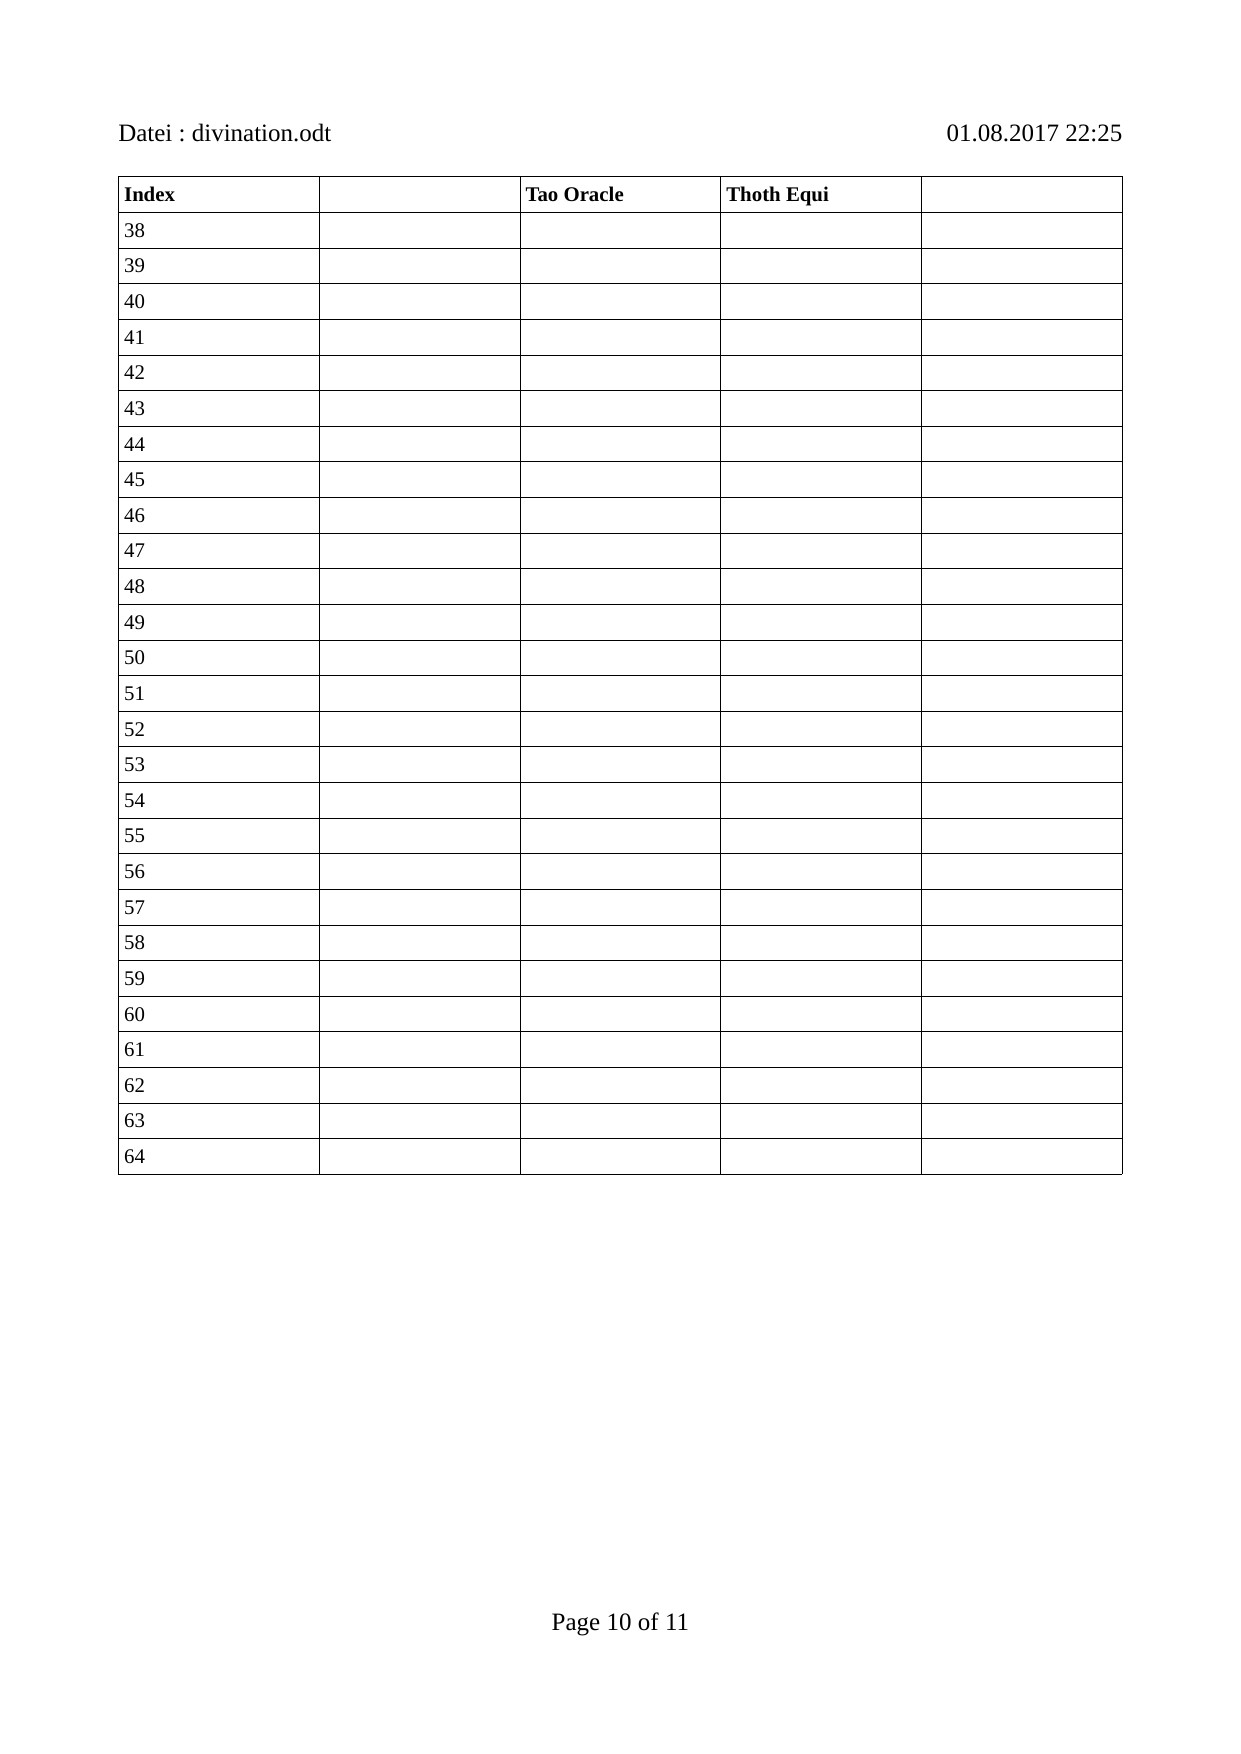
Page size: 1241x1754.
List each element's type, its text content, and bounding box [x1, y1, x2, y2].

table_cell [320, 249, 520, 283]
table_cell [922, 391, 1122, 426]
table_header Tao Oracle [521, 177, 720, 212]
table_cell [922, 997, 1122, 1031]
table_cell [922, 605, 1122, 639]
table_cell [922, 1139, 1122, 1174]
table_cell [521, 284, 720, 319]
table_cell [320, 890, 520, 924]
table_cell [320, 997, 520, 1031]
table_cell [320, 605, 520, 639]
table_cell [922, 356, 1122, 390]
table_cell [320, 462, 520, 497]
table_cell [521, 997, 720, 1031]
table_cell 50 [119, 641, 319, 675]
table_cell [521, 819, 720, 853]
table_cell [521, 427, 720, 461]
table_cell [320, 641, 520, 675]
table_cell 60 [119, 997, 319, 1031]
table_cell [521, 249, 720, 283]
table_cell [721, 320, 921, 354]
table_cell [320, 854, 520, 889]
table_cell [721, 427, 921, 461]
table_cell [721, 569, 921, 604]
table_cell 61 [119, 1032, 319, 1067]
table_cell [320, 391, 520, 426]
table_cell [922, 1032, 1122, 1067]
table_cell 40 [119, 284, 319, 319]
table_cell [721, 1139, 921, 1174]
table_cell [721, 391, 921, 426]
table_cell [521, 926, 720, 960]
table_cell [922, 676, 1122, 711]
table_cell [521, 1068, 720, 1103]
table_cell [922, 783, 1122, 818]
table_cell 55 [119, 819, 319, 853]
table_cell [521, 676, 720, 711]
table_cell [521, 783, 720, 818]
table_cell [320, 1104, 520, 1138]
table_cell [521, 1104, 720, 1138]
table_cell 46 [119, 498, 319, 533]
table_cell [521, 1032, 720, 1067]
table_cell [922, 961, 1122, 996]
table_cell [320, 1032, 520, 1067]
table_header [922, 177, 1122, 212]
table_cell [320, 427, 520, 461]
table_cell [320, 926, 520, 960]
table_cell 52 [119, 712, 319, 746]
table_cell [721, 997, 921, 1031]
table_cell [922, 213, 1122, 248]
table_cell [721, 1032, 921, 1067]
table_cell [922, 498, 1122, 533]
table_cell 51 [119, 676, 319, 711]
table_cell [721, 676, 921, 711]
table_cell [922, 284, 1122, 319]
table_cell [721, 605, 921, 639]
table_cell [521, 391, 720, 426]
table_cell [320, 783, 520, 818]
table_cell [721, 747, 921, 782]
table_cell [521, 1139, 720, 1174]
table_cell [922, 854, 1122, 889]
table_cell [320, 676, 520, 711]
table_cell [721, 926, 921, 960]
table_cell [320, 819, 520, 853]
table_cell 56 [119, 854, 319, 889]
table_cell [721, 783, 921, 818]
table_cell [320, 534, 520, 568]
table_cell [922, 462, 1122, 497]
table_cell [721, 498, 921, 533]
table_header Thoth Equi [721, 177, 921, 212]
table_cell [521, 213, 720, 248]
table_cell [521, 605, 720, 639]
table_header [320, 177, 520, 212]
table_cell 43 [119, 391, 319, 426]
table_cell [922, 926, 1122, 960]
table_cell 59 [119, 961, 319, 996]
table_cell [521, 854, 720, 889]
table_cell 53 [119, 747, 319, 782]
table_cell [922, 712, 1122, 746]
table_cell [521, 747, 720, 782]
table_cell [320, 284, 520, 319]
table_cell [721, 1068, 921, 1103]
table_cell [521, 641, 720, 675]
table_cell [721, 819, 921, 853]
table_cell [320, 213, 520, 248]
table_cell [521, 569, 720, 604]
table_cell [320, 356, 520, 390]
table_cell [521, 534, 720, 568]
table_cell [320, 498, 520, 533]
table_cell 63 [119, 1104, 319, 1138]
table_cell [320, 747, 520, 782]
table_cell [521, 890, 720, 924]
table_cell [521, 712, 720, 746]
table_cell [721, 961, 921, 996]
table_cell [521, 320, 720, 354]
table_cell [521, 462, 720, 497]
table_cell 48 [119, 569, 319, 604]
table_cell [721, 1104, 921, 1138]
table_cell 42 [119, 356, 319, 390]
table_cell 45 [119, 462, 319, 497]
table_cell [721, 356, 921, 390]
table_cell [922, 890, 1122, 924]
table_cell [721, 284, 921, 319]
table_cell [521, 498, 720, 533]
table_cell 64 [119, 1139, 319, 1174]
table_cell [320, 320, 520, 354]
table_cell 38 [119, 213, 319, 248]
table_cell [320, 1068, 520, 1103]
table_cell [922, 641, 1122, 675]
table_cell [922, 1104, 1122, 1138]
table_cell [320, 1139, 520, 1174]
table_cell 44 [119, 427, 319, 461]
table_cell 57 [119, 890, 319, 924]
table_cell [721, 213, 921, 248]
table_cell [721, 249, 921, 283]
table_cell 49 [119, 605, 319, 639]
table_cell [721, 462, 921, 497]
table_cell [521, 356, 720, 390]
table_cell 54 [119, 783, 319, 818]
table_cell [922, 569, 1122, 604]
table_cell [922, 747, 1122, 782]
table_cell 62 [119, 1068, 319, 1103]
table_cell 39 [119, 249, 319, 283]
table_cell [721, 854, 921, 889]
table_cell [320, 712, 520, 746]
table_cell [922, 1068, 1122, 1103]
table_cell 47 [119, 534, 319, 568]
table_cell [922, 819, 1122, 853]
table_cell [521, 961, 720, 996]
table_cell 58 [119, 926, 319, 960]
table_header Index [119, 177, 319, 212]
table_cell [320, 569, 520, 604]
table_cell [922, 534, 1122, 568]
table_cell [721, 890, 921, 924]
table_cell [721, 712, 921, 746]
table_cell [922, 249, 1122, 283]
table_cell [320, 961, 520, 996]
table_cell [922, 320, 1122, 354]
table_cell 41 [119, 320, 319, 354]
table_cell [922, 427, 1122, 461]
table_cell [721, 641, 921, 675]
table_cell [721, 534, 921, 568]
